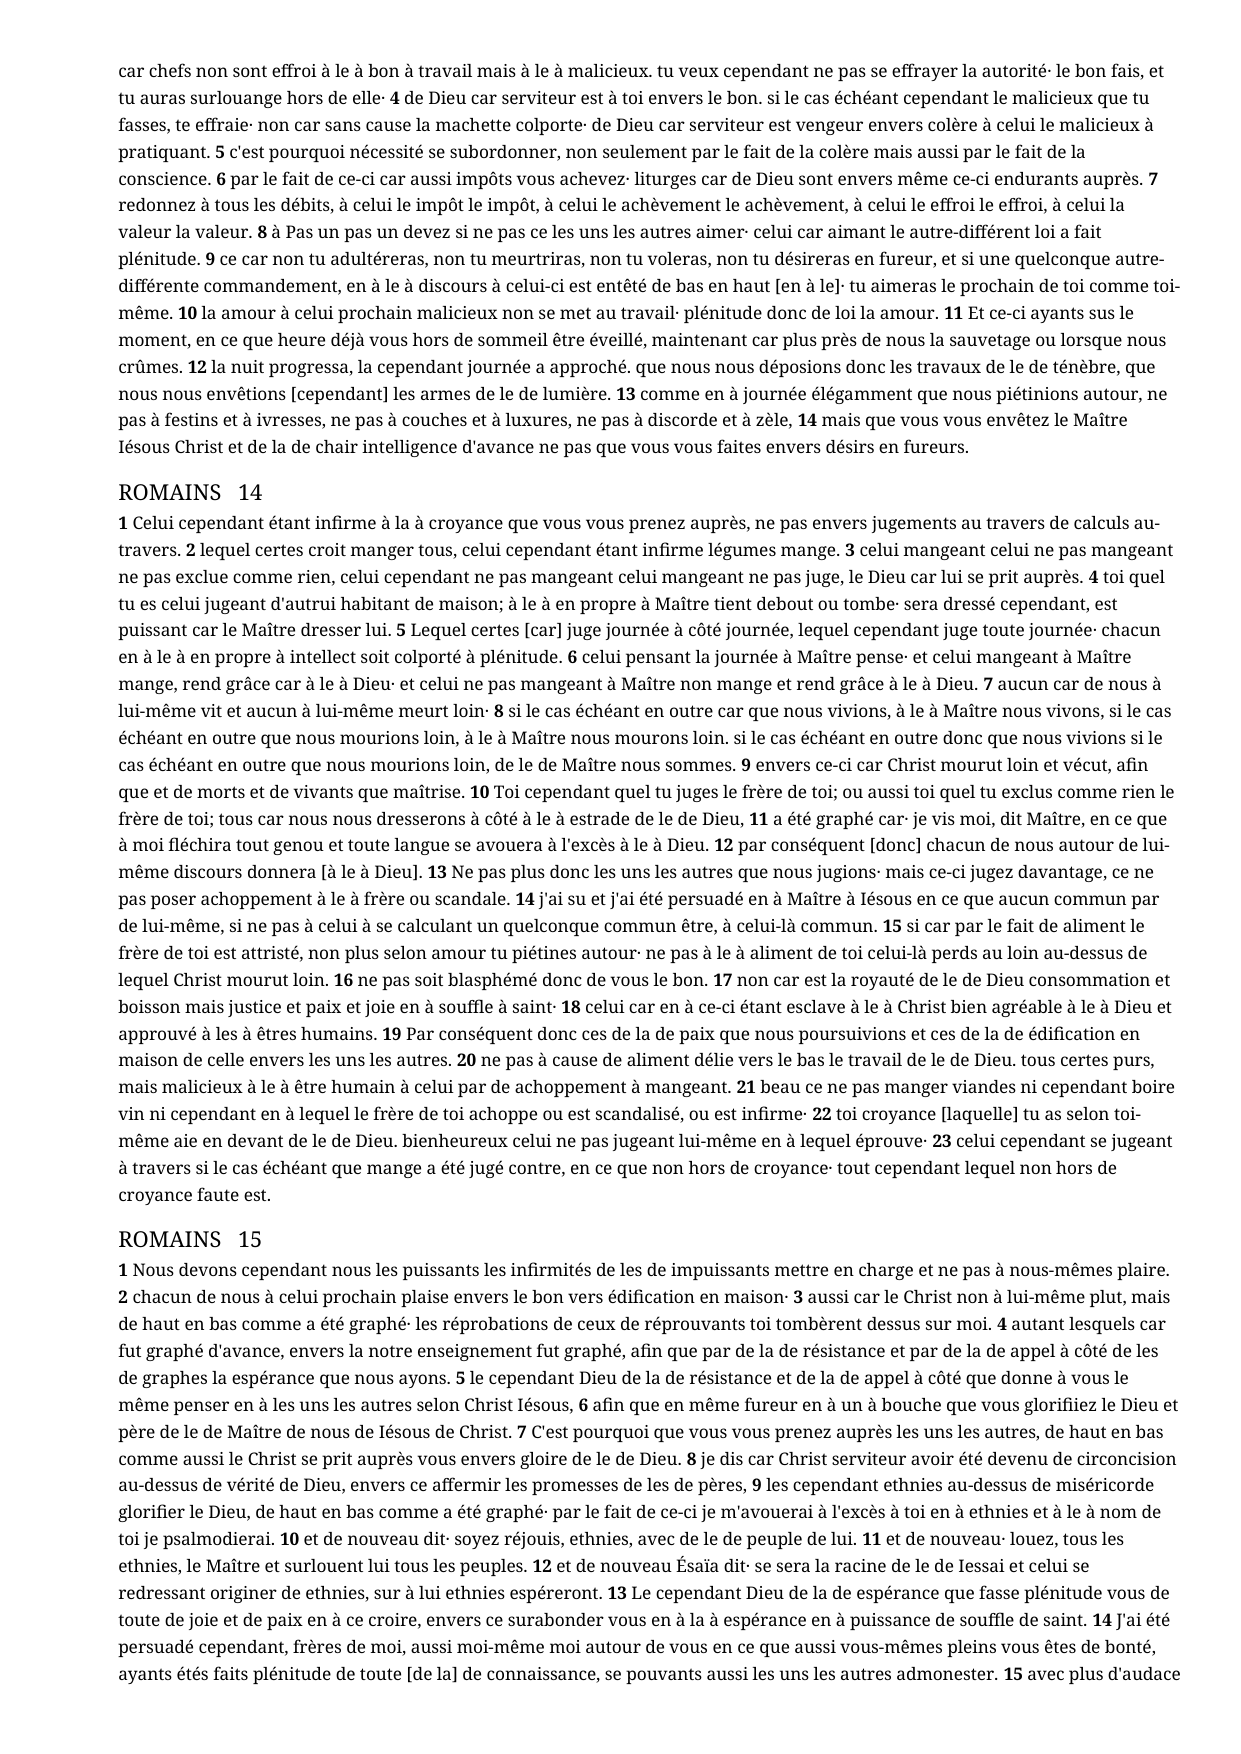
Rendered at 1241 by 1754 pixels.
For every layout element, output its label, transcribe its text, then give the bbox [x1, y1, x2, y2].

text 1 Nous devons cependant nous les puissants les infirmités de les de impuissants mettre en charge et ne pas à nous-mêmes plaire. 2 chacun de nous à celui prochain plaise envers le bon vers édification en maison· 3 aussi car le Christ non à lui-même plut, mais de haut en bas comme a été graphé· les réprobations de ceux de réprouvants toi tombèrent dessus sur moi. 4 autant lesquels car fut graphé d'avance, envers la notre enseignement fut graphé, afin que par de la de résistance et par de la de appel à côté de les de graphes la espérance que nous ayons. 5 le cependant Dieu de la de résistance et de la de appel à côté que donne à vous le même penser en à les uns les autres selon Christ Iésous, 6 afin que en même fureur en à un à bouche que vous glorifiiez le Dieu et père de le de Maître de nous de Iésous de Christ. 7 C'est pourquoi que vous vous prenez auprès les uns les autres, de haut en bas comme aussi le Christ se prit auprès vous envers gloire de le de Dieu. 8 je dis car Christ serviteur avoir été devenu de circoncision au-dessus de vérité de Dieu, envers ce affermir les promesses de les de pères, 9 les cependant ethnies au-dessus de miséricorde glorifier le Dieu, de haut en bas comme a été graphé· par le fait de ce-ci je m'avouerai à l'excès à toi en à ethnies et à le à nom de toi je psalmodierai. 10 et de nouveau dit· soyez réjouis, ethnies, avec de le de peuple de lui. 11 et de nouveau· louez, tous les ethnies, le Maître et surlouent lui tous les peuples. 12 et de nouveau Ésaïa dit· se sera la racine de le de Iessai et celui se redressant originer de ethnies, sur à lui ethnies espéreront. 13 Le cependant Dieu de la de espérance que fasse plénitude vous de toute de joie et de paix en à ce croire, envers ce surabonder vous en à la à espérance en à puissance de souffle de saint. 14 J'ai été persuadé cependant, frères de moi, aussi moi-même moi autour de vous en ce que aussi vous-mêmes pleins vous êtes de bonté, ayants étés faits plénitude de toute [de la] de connaissance, se pouvants aussi les uns les autres admonester. 15 avec plus d'audace [118, 1258, 1181, 1685]
text ROMAINS 14 [118, 477, 1181, 507]
text car chefs non sont effroi à le à bon à travail mais à le à malicieux. tu veux cependant ne pas se effrayer la autorité· le bon fais, et tu auras surlouange hors de elle· 4 de Dieu car serviteur est à toi envers le bon. si le cas échéant cependant le malicieux que tu fasses, te effraie· non car sans cause la machette colporte· de Dieu car serviteur est vengeur envers colère à celui le malicieux à pratiquant. 5 c'est pourquoi nécessité se subordonner, non seulement par le fait de la colère mais aussi par le fait de la conscience. 6 par le fait de ce-ci car aussi impôts vous achevez· liturges car de Dieu sont envers même ce-ci endurants auprès. 7 redonnez à tous les débits, à celui le impôt le impôt, à celui le achèvement le achèvement, à celui le effroi le effroi, à celui la valeur la valeur. 8 à Pas un pas un devez si ne pas ce les uns les autres aimer· celui car aimant le autre-différent loi a fait plénitude. 9 ce car non tu adultéreras, non tu meurtriras, non tu voleras, non tu désireras en fureur, et si une quelconque autre-différente commandement, en à le à discours à celui-ci est entêté de bas en haut [en à le]· tu aimeras le prochain de toi comme toi-même. 10 la amour à celui prochain malicieux non se met au travail· plénitude donc de loi la amour. 11 Et ce-ci ayants sus le moment, en ce que heure déjà vous hors de sommeil être éveillé, maintenant car plus près de nous la sauvetage ou lorsque nous crûmes. 12 la nuit progressa, la cependant journée a approché. que nous nous déposions donc les travaux de le de ténèbre, que nous nous envêtions [cependant] les armes de le de lumière. 13 comme en à journée élégamment que nous piétinions autour, ne pas à festins et à ivresses, ne pas à couches et à luxures, ne pas à discorde et à zèle, 14 mais que vous vous envêtez le Maître Iésous Christ et de la de chair intelligence d'avance ne pas que vous vous faites envers désirs en fureurs. [118, 59, 1181, 459]
text 1 Celui cependant étant infirme à la à croyance que vous vous prenez auprès, ne pas envers jugements au travers de calculs au-travers. 2 lequel certes croit manger tous, celui cependant étant infirme légumes mange. 3 celui mangeant celui ne pas mangeant ne pas exclue comme rien, celui cependant ne pas mangeant celui mangeant ne pas juge, le Dieu car lui se prit auprès. 4 toi quel tu es celui jugeant d'autrui habitant de maison; à le à en propre à Maître tient debout ou tombe· sera dressé cependant, est puissant car le Maître dresser lui. 5 Lequel certes [car] juge journée à côté journée, lequel cependant juge toute journée· chacun en à le à en propre à intellect soit colporté à plénitude. 6 celui pensant la journée à Maître pense· et celui mangeant à Maître mange, rend grâce car à le à Dieu· et celui ne pas mangeant à Maître non mange et rend grâce à le à Dieu. 7 aucun car de nous à lui-même vit et aucun à lui-même meurt loin· 8 si le cas échéant en outre car que nous vivions, à le à Maître nous vivons, si le cas échéant en outre que nous mourions loin, à le à Maître nous mourons loin. si le cas échéant en outre donc que nous vivions si le cas échéant en outre que nous mourions loin, de le de Maître nous sommes. 9 envers ce-ci car Christ mourut loin et vécut, afin que et de morts et de vivants que maîtrise. 10 Toi cependant quel tu juges le frère de toi; ou aussi toi quel tu exclus comme rien le frère de toi; tous car nous nous dresserons à côté à le à estrade de le de Dieu, 11 a été graphé car· je vis moi, dit Maître, en ce que à moi fléchira tout genou et toute langue se avouera à l'excès à le à Dieu. 12 par conséquent [donc] chacun de nous autour de lui-même discours donnera [à le à Dieu]. 13 Ne pas plus donc les uns les autres que nous jugions· mais ce-ci jugez davantage, ce ne pas poser achoppement à le à frère ou scandale. 14 j'ai su et j'ai été persuadé en à Maître à Iésous en ce que aucun commun par de lui-même, si ne pas à celui à se calculant un quelconque commun être, à celui-là commun. 15 si car par le fait de aliment le frère de toi est attristé, non plus selon amour tu piétines autour· ne pas à le à aliment de toi celui-là perds au loin au-dessus de lequel Christ mourut loin. 16 ne pas soit blasphémé donc de vous le bon. 17 non car est la royauté de le de Dieu consommation et boisson mais justice et paix et joie en à souffle à saint· 18 celui car en à ce-ci étant esclave à le à Christ bien agréable à le à Dieu et approuvé à les à êtres humains. 19 Par conséquent donc ces de la de paix que nous poursuivions et ces de la de édification en maison de celle envers les uns les autres. 20 ne pas à cause de aliment délie vers le bas le travail de le de Dieu. tous certes purs, mais malicieux à le à être humain à celui par de achoppement à mangeant. 21 beau ce ne pas manger viandes ni cependant boire vin ni cependant en à lequel le frère de toi achoppe ou est scandalisé, ou est infirme· 22 toi croyance [laquelle] tu as selon toi-même aie en devant de le de Dieu. bienheureux celui ne pas jugeant lui-même en à lequel éprouve· 23 celui cependant se jugeant à travers si le cas échéant que mange a été jugé contre, en ce que non hors de croyance· tout cependant lequel non hors de croyance faute est. [118, 511, 1181, 1206]
text ROMAINS 15 [118, 1224, 1181, 1254]
